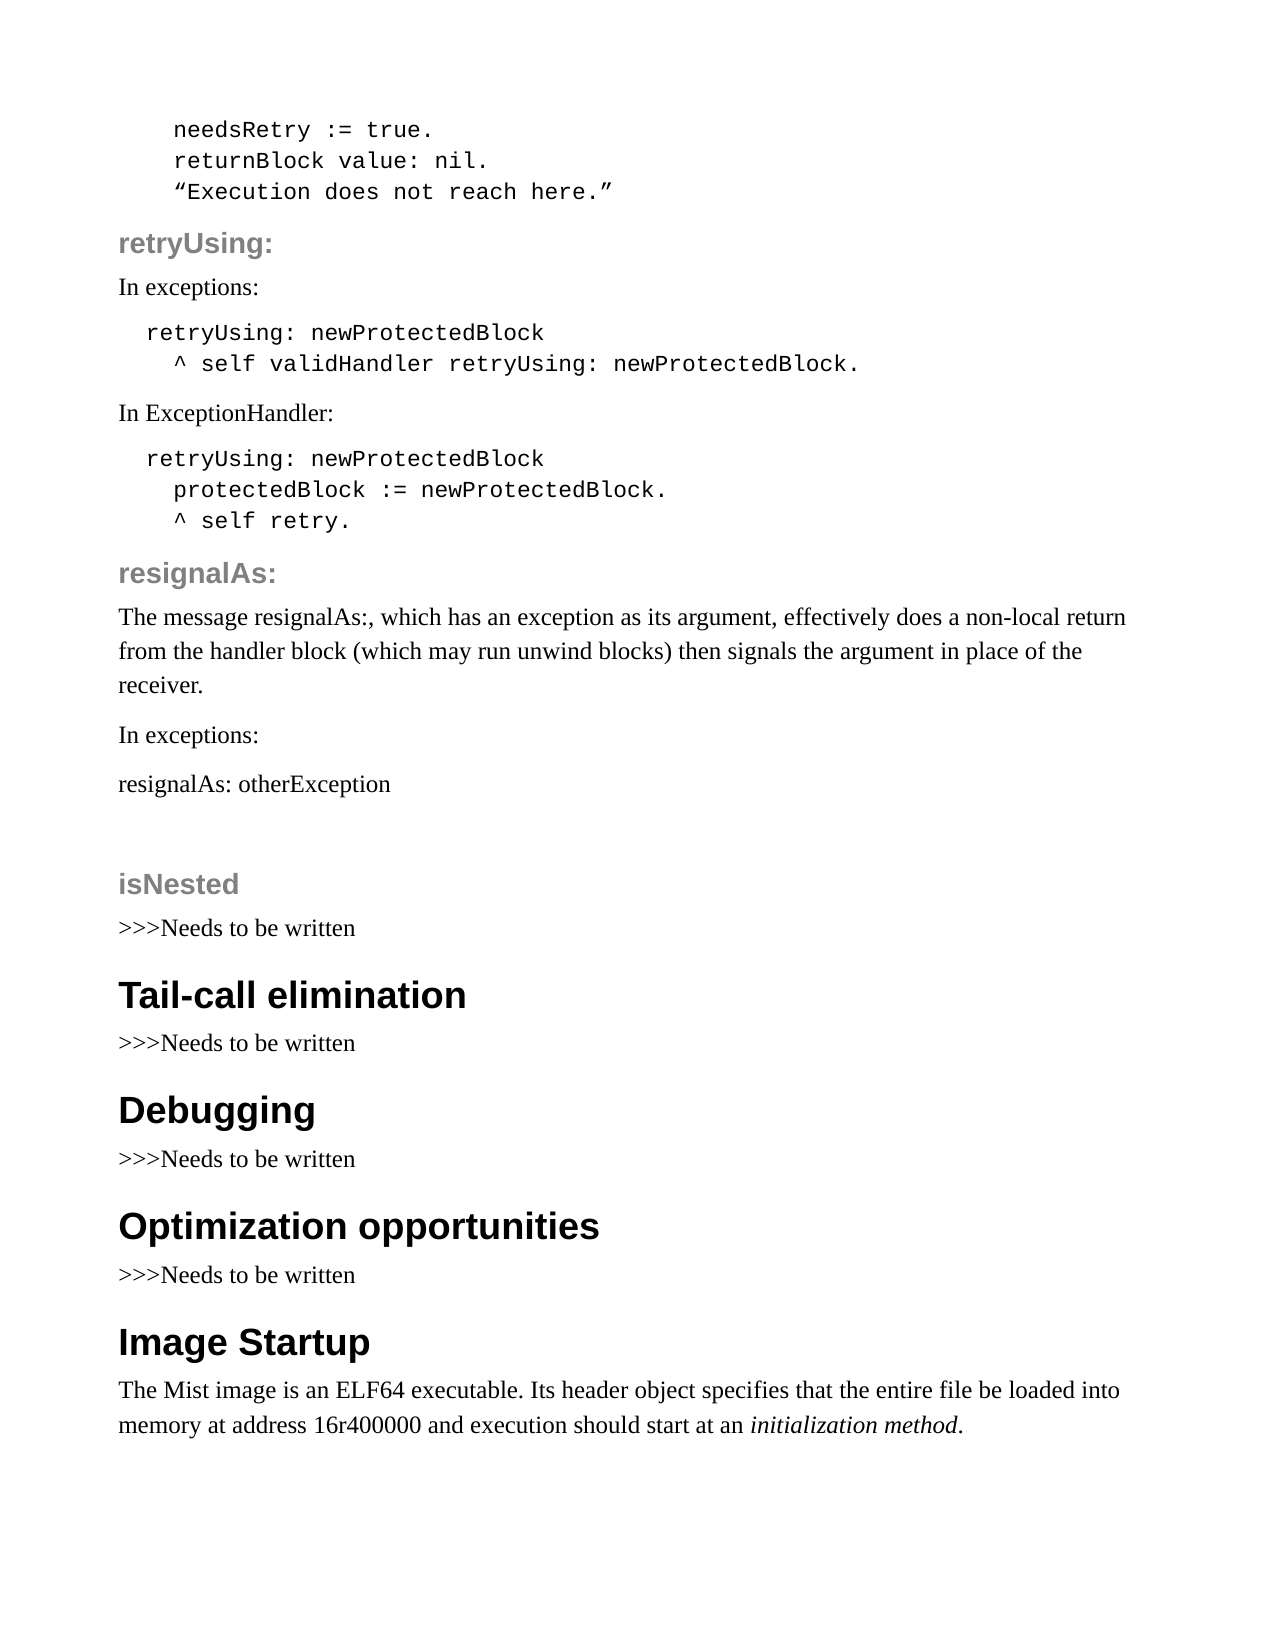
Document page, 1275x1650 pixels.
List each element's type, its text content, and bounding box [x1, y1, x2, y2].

subtitle Image Startup [118, 1319, 1157, 1363]
text needsRetry := true. [118, 118, 1157, 144]
text >>>Needs to be written [118, 1260, 1157, 1288]
text retryUsing: newProtectedBlock [118, 447, 1157, 473]
text The Mist image is an ELF64 executable. Its header object specifies that the entire file be loaded into memory at address 16r400000 and execution should start at an initialization method. [118, 1375, 1157, 1439]
subtitle resignalAs: [118, 556, 1157, 589]
subtitle isNested [118, 867, 1157, 900]
subtitle Optimization opportunities [118, 1204, 1157, 1247]
text >>>Needs to be written [118, 1028, 1157, 1057]
text The message resignalAs:, which has an exception as its argument, effectively does a non-local return from the handler block (which may run unwind blocks) then signals the argument in place of the receiver. [118, 602, 1157, 699]
text In exceptions: [118, 720, 1157, 748]
text resignalAs: otherException [118, 769, 1157, 797]
text In exceptions: [118, 272, 1157, 301]
text returnBlock value: nil. [118, 149, 1157, 175]
text >>>Needs to be written [118, 913, 1157, 942]
subtitle Tail-call elimination [118, 972, 1157, 1016]
text ^ self retry. [118, 509, 1157, 536]
subtitle Debugging [118, 1088, 1157, 1132]
text protectedBlock := newProtectedBlock. [118, 478, 1157, 504]
text “Execution does not reach here.” [118, 180, 1157, 206]
text >>>Needs to be written [118, 1144, 1157, 1173]
text retryUsing: newProtectedBlock [118, 321, 1157, 347]
text In ExceptionHandler: [118, 398, 1157, 427]
subtitle retryUsing: [118, 226, 1157, 260]
text ^ self validHandler retryUsing: newProtectedBlock. [118, 352, 1157, 378]
